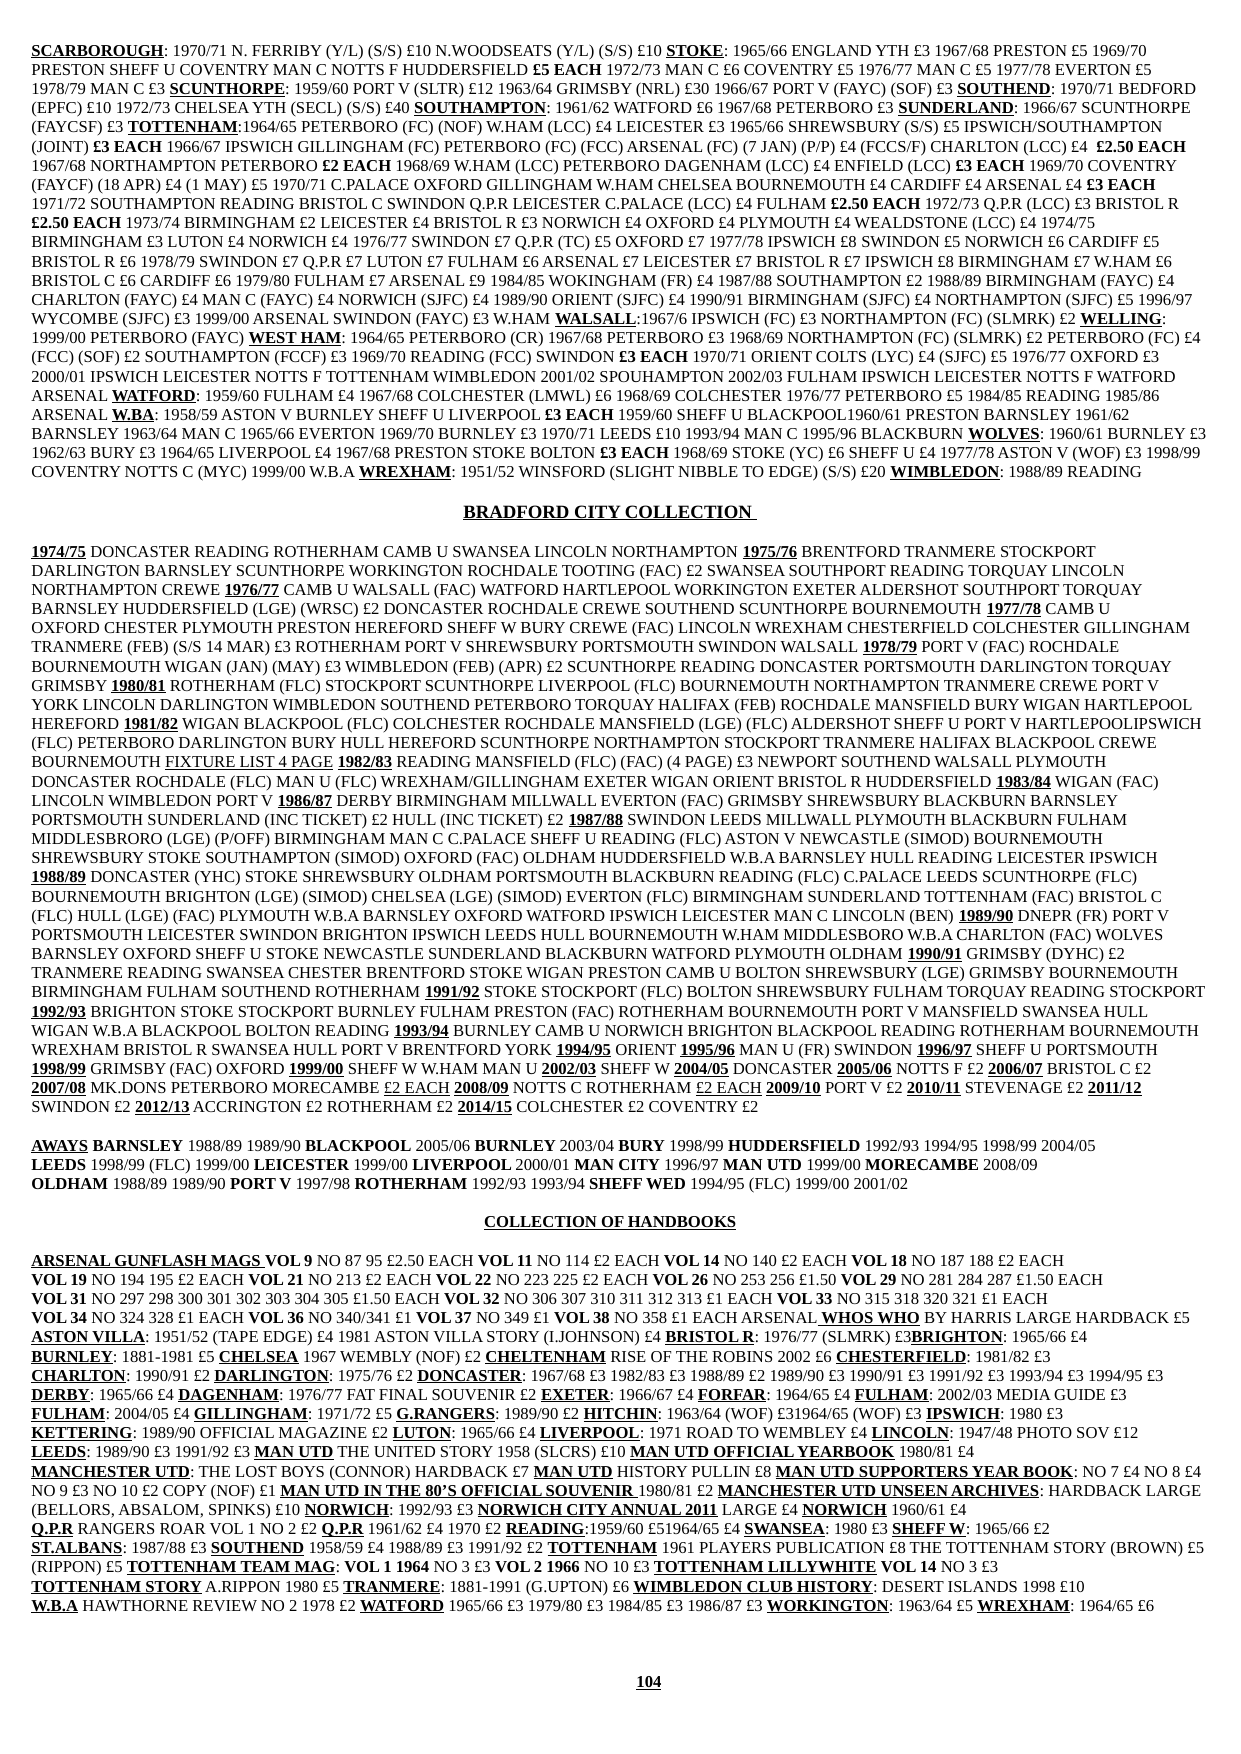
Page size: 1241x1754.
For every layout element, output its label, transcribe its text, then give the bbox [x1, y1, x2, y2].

text OXFORD CHESTER PLYMOUTH PRESTON HEREFORD SHEFF W BURY CREWE (FAC) LINCOLN WREXHAM CHESTERFIELD COLCHESTER GILLINGHAM TRANMERE (FEB) (S/S 14 MAR) £3 ROTHERHAM PORT V SHREWSBURY PORTSMOUTH SWINDON WALSALL 1978/79 PORT V (FAC) ROCHDALE BOURNEMOUTH WIGAN (JAN) (MAY) £3 WIMBLEDON (FEB) (APR) £2 SCUNTHORPE READING DONCASTER PORTSMOUTH DARLINGTON TORQUAY GRIMSBY 1980/81 ROTHERHAM (FLC) STOCKPORT SCUNTHORPE LIVERPOOL (FLC) BOURNEMOUTH NORTHAMPTON TRANMERE CREWE PORT V YORK LINCOLN DARLINGTON WIMBLEDON SOUTHEND PETERBORO TORQUAY HALIFAX (FEB) ROCHDALE MANSFIELD BURY WIGAN HARTLEPOOL HEREFORD 1981/82 WIGAN BLACKPOOL (FLC) COLCHESTER ROCHDALE MANSFIELD (LGE) (FLC) ALDERSHOT SHEFF U PORT V HARTLEPOOLIPSWICH (FLC) PETERBORO DARLINGTON BURY HULL HEREFORD SCUNTHORPE NORTHAMPTON STOCKPORT TRANMERE HALIFAX BLACKPOOL CREWE BOURNEMOUTH FIXTURE LIST 4 PAGE 1982/83 READING MANSFIELD (FLC) (FAC) (4 PAGE) £3 NEWPORT SOUTHEND WALSALL PLYMOUTH DONCASTER ROCHDALE (FLC) MAN U (FLC) WREXHAM/GILLINGHAM EXETER WIGAN ORIENT BRISTOL R HUDDERSFIELD 1983/84 WIGAN (FAC) LINCOLN WIMBLEDON PORT V 1986/87 DERBY BIRMINGHAM MILLWALL EVERTON (FAC) GRIMSBY SHREWSBURY BLACKBURN BARNSLEY PORTSMOUTH SUNDERLAND (INC TICKET) £2 HULL (INC TICKET) £2 1987/88 SWINDON LEEDS MILLWALL PLYMOUTH BLACKBURN FULHAM MIDDLESBRORO (LGE) (P/OFF) BIRMINGHAM MAN C C.PALACE SHEFF U READING (FLC) ASTON V NEWCASTLE (SIMOD) BOURNEMOUTH SHREWSBURY STOKE SOUTHAMPTON (SIMOD) OXFORD (FAC) OLDHAM HUDDERSFIELD W.B.A BARNSLEY HULL READING LEICESTER IPSWICH 1988/89 DONCASTER (YHC) STOKE SHREWSBURY OLDHAM PORTSMOUTH BLACKBURN READING (FLC) C.PALACE LEEDS SCUNTHORPE (FLC) BOURNEMOUTH BRIGHTON (LGE) (SIMOD) CHELSEA (LGE) (SIMOD) EVERTON (FLC) BIRMINGHAM SUNDERLAND TOTTENHAM (FAC) BRISTOL C (FLC) HULL (LGE) (FAC) PLYMOUTH W.B.A BARNSLEY OXFORD WATFORD IPSWICH LEICESTER MAN C LINCOLN (BEN) 1989/90 DNEPR (FR) PORT V PORTSMOUTH LEICESTER SWINDON BRIGHTON IPSWICH LEEDS HULL BOURNEMOUTH W.HAM MIDDLESBORO W.B.A CHARLTON (FAC) WOLVES BARNSLEY OXFORD SHEFF U STOKE NEWCASTLE SUNDERLAND BLACKBURN WATFORD PLYMOUTH OLDHAM 1990/91 GRIMSBY (DYHC) £2 TRANMERE READING SWANSEA CHESTER BRENTFORD STOKE WIGAN PRESTON CAMB U BOLTON SHREWSBURY (LGE) GRIMSBY BOURNEMOUTH BIRMINGHAM FULHAM SOUTHEND ROTHERHAM 1991/92 STOKE STOCKPORT (FLC) BOLTON SHREWSBURY FULHAM TORQUAY READING STOCKPORT 1992/93 BRIGHTON STOKE STOCKPORT BURNLEY FULHAM PRESTON (FAC) ROTHERHAM BOURNEMOUTH PORT V MANSFIELD SWANSEA HULL WIGAN W.B.A BLACKPOOL BOLTON READING 1993/94 BURNLEY CAMB U NORWICH BRIGHTON BLACKPOOL READING ROTHERHAM BOURNEMOUTH WREXHAM BRISTOL R SWANSEA HULL PORT V BRENTFORD YORK 1994/95 ORIENT 1995/96 MAN U (FR) SWINDON 1996/97 SHEFF U PORTSMOUTH 1998/99 GRIMSBY (FAC) OXFORD 1999/00 SHEFF W W.HAM MAN U 2002/03 SHEFF W 2004/05 DONCASTER 2005/06 NOTTS F £2 2006/07 BRISTOL C £2 2007/08 MK.DONS PETERBORO MORECAMBE £2 EACH 2008/09 NOTTS C ROTHERHAM £2 EACH 2009/10 PORT V £2 2010/11 STEVENAGE £2 2011/12 SWINDON £2 2012/13 ACCRINGTON £2 ROTHERHAM £2 2014/15 COLCHESTER £2 COVENTRY £2 [31, 618, 1206, 1116]
text BURNLEY: 1881-1981 £5 CHELSEA 1967 WEMBLY (NOF) £2 CHELTENHAM RISE OF THE ROBINS 2002 £6 CHESTERFIELD: 1981/82 £3 [31, 1346, 1206, 1366]
text Q.P.R RANGERS ROAR VOL 1 NO 2 £2 Q.P.R 1961/62 £4 1970 £2 READING:1959/60 £51964/65 £4 SWANSEA: 1980 £3 SHEFF W: 1965/66 £2 [31, 1519, 1206, 1538]
text MANCHESTER UTD: THE LOST BOYS (CONNOR) HARDBACK £7 MAN UTD HISTORY PULLIN £8 MAN UTD SUPPORTERS YEAR BOOK: NO 7 £4 NO 8 £4 NO 9 £3 NO 10 £2 COPY (NOF) £1 MAN UTD IN THE 80’S OFFICIAL SOUVENIR 1980/81 £2 MANCHESTER UTD UNSEEN ARCHIVES: HARDBACK LARGE (BELLORS, ABSALOM, SPINKS) £10 NORWICH: 1992/93 £3 NORWICH CITY ANNUAL 2011 LARGE £4 NORWICH 1960/61 £4 [31, 1461, 1206, 1519]
text TOTTENHAM STORY A.RIPPON 1980 £5 TRANMERE: 1881-1991 (G.UPTON) £6 WIMBLEDON CLUB HISTORY: DESERT ISLANDS 1998 £10 [31, 1576, 1206, 1596]
text ARSENAL GUNFLASH MAGS VOL 9 NO 87 95 £2.50 EACH VOL 11 NO 114 £2 EACH VOL 14 NO 140 £2 EACH VOL 18 NO 187 188 £2 EACH [31, 1251, 1206, 1270]
text CHARLTON: 1990/91 £2 DARLINGTON: 1975/76 £2 DONCASTER: 1967/68 £3 1982/83 £3 1988/89 £2 1989/90 £3 1990/91 £3 1991/92 £3 1993/94 £3 1994/95 £3 [31, 1366, 1206, 1385]
text DERBY: 1965/66 £4 DAGENHAM: 1976/77 FAT FINAL SOUVENIR £2 EXETER: 1966/67 £4 FORFAR: 1964/65 £4 FULHAM: 2002/03 MEDIA GUIDE £3 FULHAM: 2004/05 £4 GILLINGHAM: 1971/72 £5 G.RANGERS: 1989/90 £2 HITCHIN: 1963/64 (WOF) £31964/65 (WOF) £3 IPSWICH: 1980 £3 [31, 1385, 1206, 1423]
text ST.ALBANS: 1987/88 £3 SOUTHEND 1958/59 £4 1988/89 £3 1991/92 £2 TOTTENHAM 1961 PLAYERS PUBLICATION £8 THE TOTTENHAM STORY (BROWN) £5 (RIPPON) £5 TOTTENHAM TEAM MAG: VOL 1 1964 NO 3 £3 VOL 2 1966 NO 10 £3 TOTTENHAM LILLYWHITE VOL 14 NO 3 £3 [31, 1538, 1206, 1576]
text OLDHAM 1988/89 1989/90 PORT V 1997/98 ROTHERHAM 1992/93 1993/94 SHEFF WED 1994/95 (FLC) 1999/00 2001/02 [31, 1174, 1206, 1193]
text VOL 31 NO 297 298 300 301 302 303 304 305 £1.50 EACH VOL 32 NO 306 307 310 311 312 313 £1 EACH VOL 33 NO 315 318 320 321 £1 EACH [31, 1289, 1206, 1308]
text W.B.A HAWTHORNE REVIEW NO 2 1978 £2 WATFORD 1965/66 £3 1979/80 £3 1984/85 £3 1986/87 £3 WORKINGTON: 1963/64 £5 WREXHAM: 1964/65 £6 [31, 1596, 1206, 1615]
text 104 [31, 1672, 1240, 1691]
text BRADFORD CITY COLLECTION [13, 501, 1206, 522]
text KETTERING: 1989/90 OFFICIAL MAGAZINE £2 LUTON: 1965/66 £4 LIVERPOOL: 1971 ROAD TO WEMBLEY £4 LINCOLN: 1947/48 PHOTO SOV £12 [31, 1423, 1206, 1442]
text VOL 34 NO 324 328 £1 EACH VOL 36 NO 340/341 £1 VOL 37 NO 349 £1 VOL 38 NO 358 £1 EACH ARSENAL WHOS WHO BY HARRIS LARGE HARDBACK £5 ASTON VILLA: 1951/52 (TAPE EDGE) £4 1981 ASTON VILLA STORY (I.JOHNSON) £4 BRISTOL R: 1976/77 (SLMRK) £3BRIGHTON: 1965/66 £4 [31, 1308, 1206, 1346]
text COLLECTION OF HANDBOOKS [13, 1212, 1206, 1231]
text LEEDS 1998/99 (FLC) 1999/00 LEICESTER 1999/00 LIVERPOOL 2000/01 MAN CITY 1996/97 MAN UTD 1999/00 MORECAMBE 2008/09 [31, 1155, 1206, 1174]
text VOL 19 NO 194 195 £2 EACH VOL 21 NO 213 £2 EACH VOL 22 NO 223 225 £2 EACH VOL 26 NO 253 256 £1.50 VOL 29 NO 281 284 287 £1.50 EACH [31, 1270, 1206, 1289]
text 1974/75 DONCASTER READING ROTHERHAM CAMB U SWANSEA LINCOLN NORTHAMPTON 1975/76 BRENTFORD TRANMERE STOCKPORT DARLINGTON BARNSLEY SCUNTHORPE WORKINGTON ROCHDALE TOOTING (FAC) £2 SWANSEA SOUTHPORT READING TORQUAY LINCOLN NORTHAMPTON CREWE 1976/77 CAMB U WALSALL (FAC) WATFORD HARTLEPOOL WORKINGTON EXETER ALDERSHOT SOUTHPORT TORQUAY BARNSLEY HUDDERSFIELD (LGE) (WRSC) £2 DONCASTER ROCHDALE CREWE SOUTHEND SCUNTHORPE BOURNEMOUTH 1977/78 CAMB U [31, 541, 1206, 618]
text SCARBOROUGH: 1970/71 N. FERRIBY (Y/L) (S/S) £10 N.WOODSEATS (Y/L) (S/S) £10 STOKE: 1965/66 ENGLAND YTH £3 1967/68 PRESTON £5 1969/70 PRESTON SHEFF U COVENTRY MAN C NOTTS F HUDDERSFIELD £5 EACH 1972/73 MAN C £6 COVENTRY £5 1976/77 MAN C £5 1977/78 EVERTON £5 1978/79 MAN C £3 SCUNTHORPE: 1959/60 PORT V (SLTR) £12 1963/64 GRIMSBY (NRL) £30 1966/67 PORT V (FAYC) (SOF) £3 SOUTHEND: 1970/71 BEDFORD (EPFC) £10 1972/73 CHELSEA YTH (SECL) (S/S) £40 SOUTHAMPTON: 1961/62 WATFORD £6 1967/68 PETERBORO £3 SUNDERLAND: 1966/67 SCUNTHORPE (FAYCSF) £3 TOTTENHAM:1964/65 PETERBORO (FC) (NOF) W.HAM (LCC) £4 LEICESTER £3 1965/66 SHREWSBURY (S/S) £5 IPSWICH/SOUTHAMPTON (JOINT) £3 EACH 1966/67 IPSWICH GILLINGHAM (FC) PETERBORO (FC) (FCC) ARSENAL (FC) (7 JAN) (P/P) £4 (FCCS/F) CHARLTON (LCC) £4 £2.50 EACH 1967/68 NORTHAMPTON PETERBORO £2 EACH 1968/69 W.HAM (LCC) PETERBORO DAGENHAM (LCC) £4 ENFIELD (LCC) £3 EACH 1969/70 COVENTRY (FAYCF) (18 APR) £4 (1 MAY) £5 1970/71 C.PALACE OXFORD GILLINGHAM W.HAM CHELSEA BOURNEMOUTH £4 CARDIFF £4 ARSENAL £4 £3 EACH 1971/72 SOUTHAMPTON READING BRISTOL C SWINDON Q.P.R LEICESTER C.PALACE (LCC) £4 FULHAM £2.50 EACH 1972/73 Q.P.R (LCC) £3 BRISTOL R £2.50 EACH 1973/74 BIRMINGHAM £2 LEICESTER £4 BRISTOL R £3 NORWICH £4 OXFORD £4 PLYMOUTH £4 WEALDSTONE (LCC) £4 1974/75 BIRMINGHAM £3 LUTON £4 NORWICH £4 1976/77 SWINDON £7 Q.P.R (TC) £5 OXFORD £7 1977/78 IPSWICH £8 SWINDON £5 NORWICH £6 CARDIFF £5 BRISTOL R £6 1978/79 SWINDON £7 Q.P.R £7 LUTON £7 FULHAM £6 ARSENAL £7 LEICESTER £7 BRISTOL R £7 IPSWICH £8 BIRMINGHAM £7 W.HAM £6 BRISTOL C £6 CARDIFF £6 1979/80 FULHAM £7 ARSENAL £9 1984/85 WOKINGHAM (FR) £4 1987/88 SOUTHAMPTON £2 1988/89 BIRMINGHAM (FAYC) £4 CHARLTON (FAYC) £4 MAN C (FAYC) £4 NORWICH (SJFC) £4 1989/90 ORIENT (SJFC) £4 1990/91 BIRMINGHAM (SJFC) £4 NORTHAMPTON (SJFC) £5 1996/97 WYCOMBE (SJFC) £3 1999/00 ARSENAL SWINDON (FAYC) £3 W.HAM WALSALL:1967/6 IPSWICH (FC) £3 NORTHAMPTON (FC) (SLMRK) £2 WELLING: 1999/00 PETERBORO (FAYC) WEST HAM: 1964/65 PETERBORO (CR) 1967/68 PETERBORO £3 1968/69 NORTHAMPTON (FC) (SLMRK) £2 PETERBORO (FC) £4 (FCC) (SOF) £2 SOUTHAMPTON (FCCF) £3 1969/70 READING (FCC) SWINDON £3 EACH 1970/71 ORIENT COLTS (LYC) £4 (SJFC) £5 1976/77 OXFORD £3 2000/01 IPSWICH LEICESTER NOTTS F TOTTENHAM WIMBLEDON 2001/02 SPOUHAMPTON 2002/03 FULHAM IPSWICH LEICESTER NOTTS F WATFORD ARSENAL WATFORD: 1959/60 FULHAM £4 1967/68 COLCHESTER (LMWL) £6 1968/69 COLCHESTER 1976/77 PETERBORO £5 1984/85 READING 1985/86 ARSENAL W.BA: 1958/59 ASTON V BURNLEY SHEFF U LIVERPOOL £3 EACH 1959/60 SHEFF U BLACKPOOL1960/61 PRESTON BARNSLEY 1961/62 BARNSLEY 1963/64 MAN C 1965/66 EVERTON 1969/70 BURNLEY £3 1970/71 LEEDS £10 1993/94 MAN C 1995/96 BLACKBURN WOLVES: 1960/61 BURNLEY £3 1962/63 BURY £3 1964/65 LIVERPOOL £4 1967/68 PRESTON STOKE BOLTON £3 EACH 1968/69 STOKE (YC) £6 SHEFF U £4 1977/78 ASTON V (WOF) £3 1998/99 COVENTRY NOTTS C (MYC) 1999/00 W.B.A WREXHAM: 1951/52 WINSFORD (SLIGHT NIBBLE TO EDGE) (S/S) £20 WIMBLEDON: 1988/89 READING [31, 41, 1206, 481]
text LEEDS: 1989/90 £3 1991/92 £3 MAN UTD THE UNITED STORY 1958 (SLCRS) £10 MAN UTD OFFICIAL YEARBOOK 1980/81 £4 [31, 1442, 1206, 1461]
text AWAYS BARNSLEY 1988/89 1989/90 BLACKPOOL 2005/06 BURNLEY 2003/04 BURY 1998/99 HUDDERSFIELD 1992/93 1994/95 1998/99 2004/05 [31, 1136, 1206, 1155]
